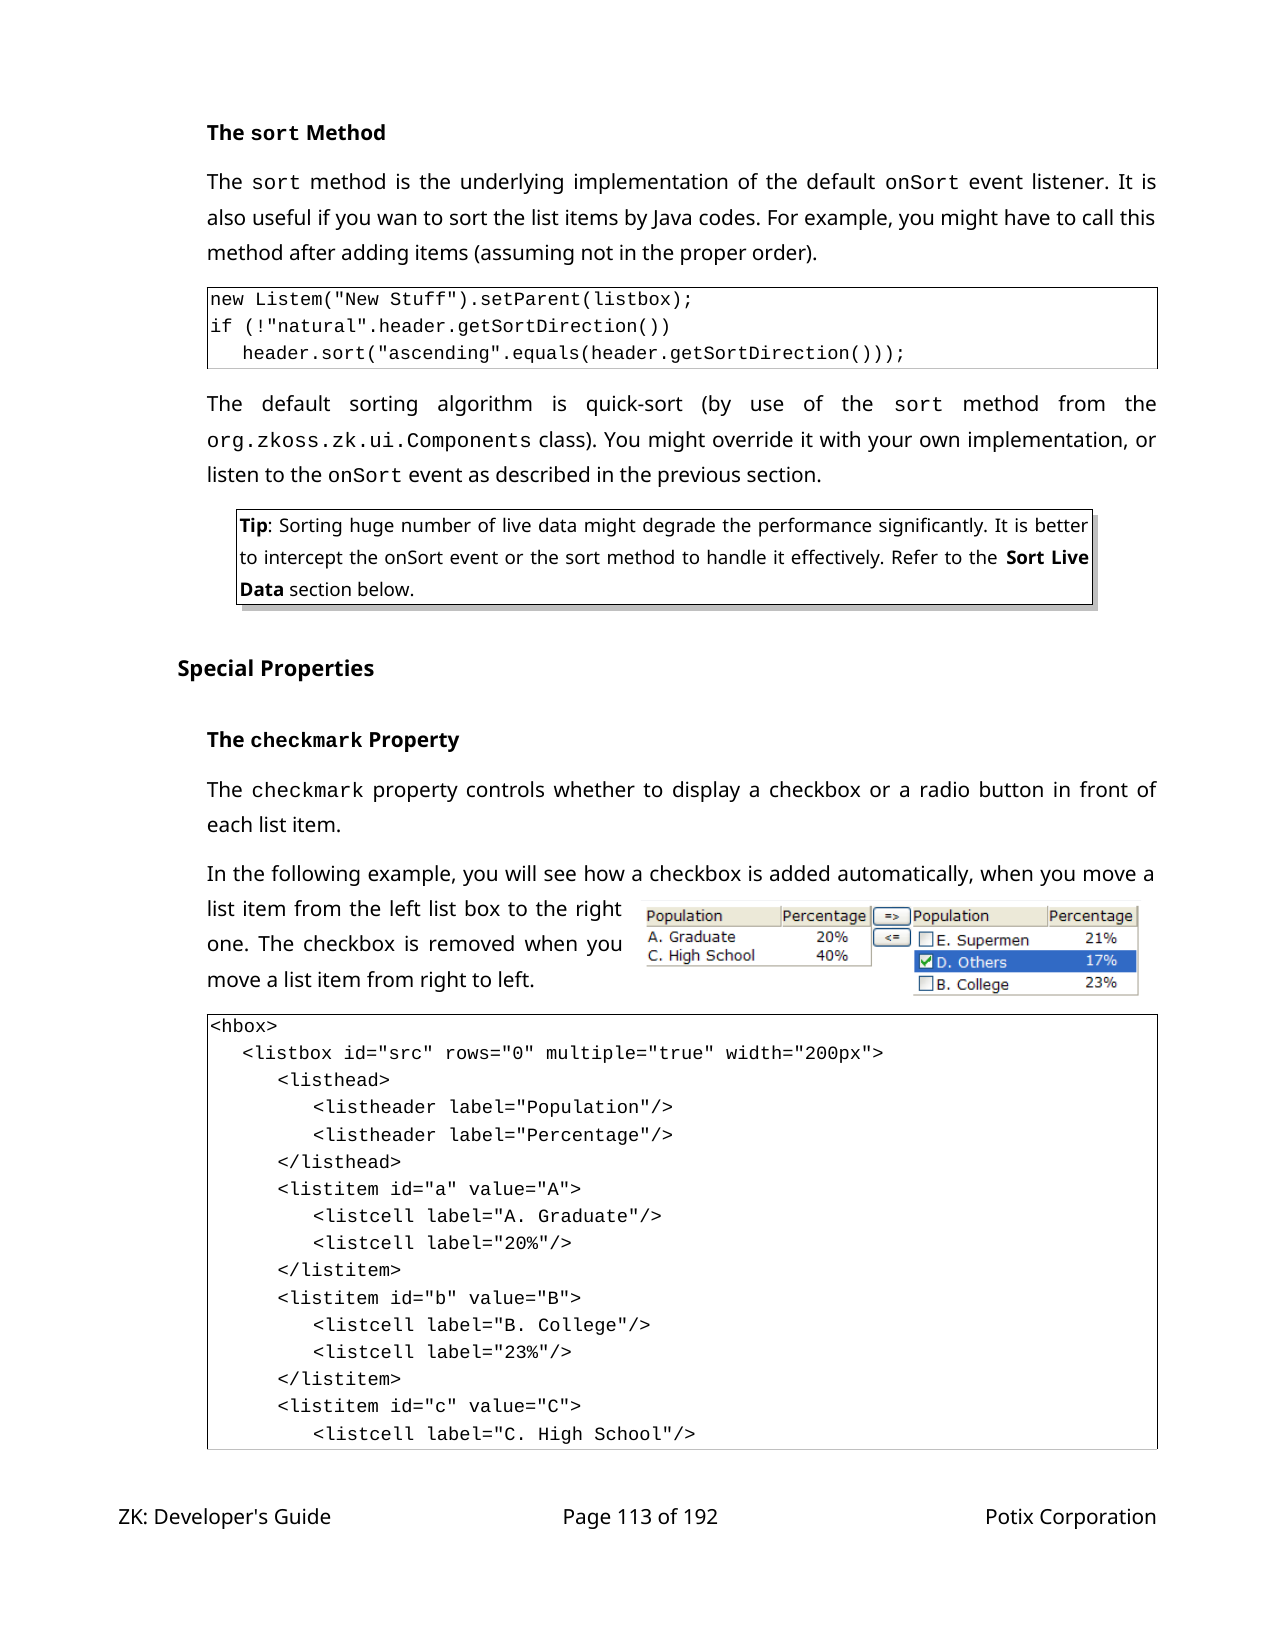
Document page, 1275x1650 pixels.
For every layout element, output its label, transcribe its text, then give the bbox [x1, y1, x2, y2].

text <listcell label="B. College"/> [208, 1313, 1157, 1337]
text <hbox> [208, 1015, 1157, 1038]
text Tip: Sorting huge number of live data might degrade the performance significantly. It is better to intercept the onSort event or the sort method to handle it effectively. Refer to the Sort Live Data section below. [237, 510, 1092, 604]
text <listcell label="20%"/> [208, 1231, 1157, 1255]
text <listheader label="Population"/> [208, 1095, 1157, 1119]
text <listitem id="b" value="B"> [208, 1286, 1157, 1310]
text header.sort("ascending".equals(header.getSortDirection())); [208, 341, 1157, 368]
text </listitem> [208, 1258, 1157, 1283]
text The default sorting algorithm is quick-sort (by use of the sort method from the org.zkoss.zk.ui.Components class). You might override it with your own implementation, or listen to the onSort event as described in the previous section. [207, 389, 1157, 489]
text <listitem id="a" value="A"> [208, 1177, 1157, 1201]
text new Listem("New Stuff").setParent(listbox); [208, 288, 1157, 311]
text </listitem> [208, 1367, 1157, 1391]
picture [640, 900, 1142, 998]
text </listhead> [208, 1149, 1157, 1174]
text <listcell label="C. High School"/> [208, 1421, 1157, 1449]
subtitle Special Properties [177, 653, 1157, 683]
subtitle The checkmark Property [207, 726, 1157, 754]
text The checkmark property controls whether to display a checkbox or a radio button in front of each list item. [207, 775, 1157, 838]
text <listitem id="c" value="C"> [208, 1394, 1157, 1418]
text <listcell label="23%"/> [208, 1340, 1157, 1364]
text <listhead> [208, 1068, 1157, 1092]
text <listheader label="Percentage"/> [208, 1122, 1157, 1147]
text if (!"natural".header.getSortDirection()) [208, 314, 1157, 338]
text The sort method is the underlying implementation of the default onSort event listener. It is also useful if you wan to sort the list items by Java codes. For example, you might have to call this method after adding items (assuming not in the proper order). [207, 167, 1157, 266]
subtitle The sort Method [207, 118, 1157, 147]
text <listcell label="A. Graduate"/> [208, 1204, 1157, 1228]
text In the following example, you will see how a checkbox is added automatically, when you move a list item from the left list box to the right one. The checkbox is removed when you move a list item from right to left. [207, 859, 1157, 993]
text <listbox id="src" rows="0" multiple="true" width="200px"> [208, 1041, 1157, 1065]
